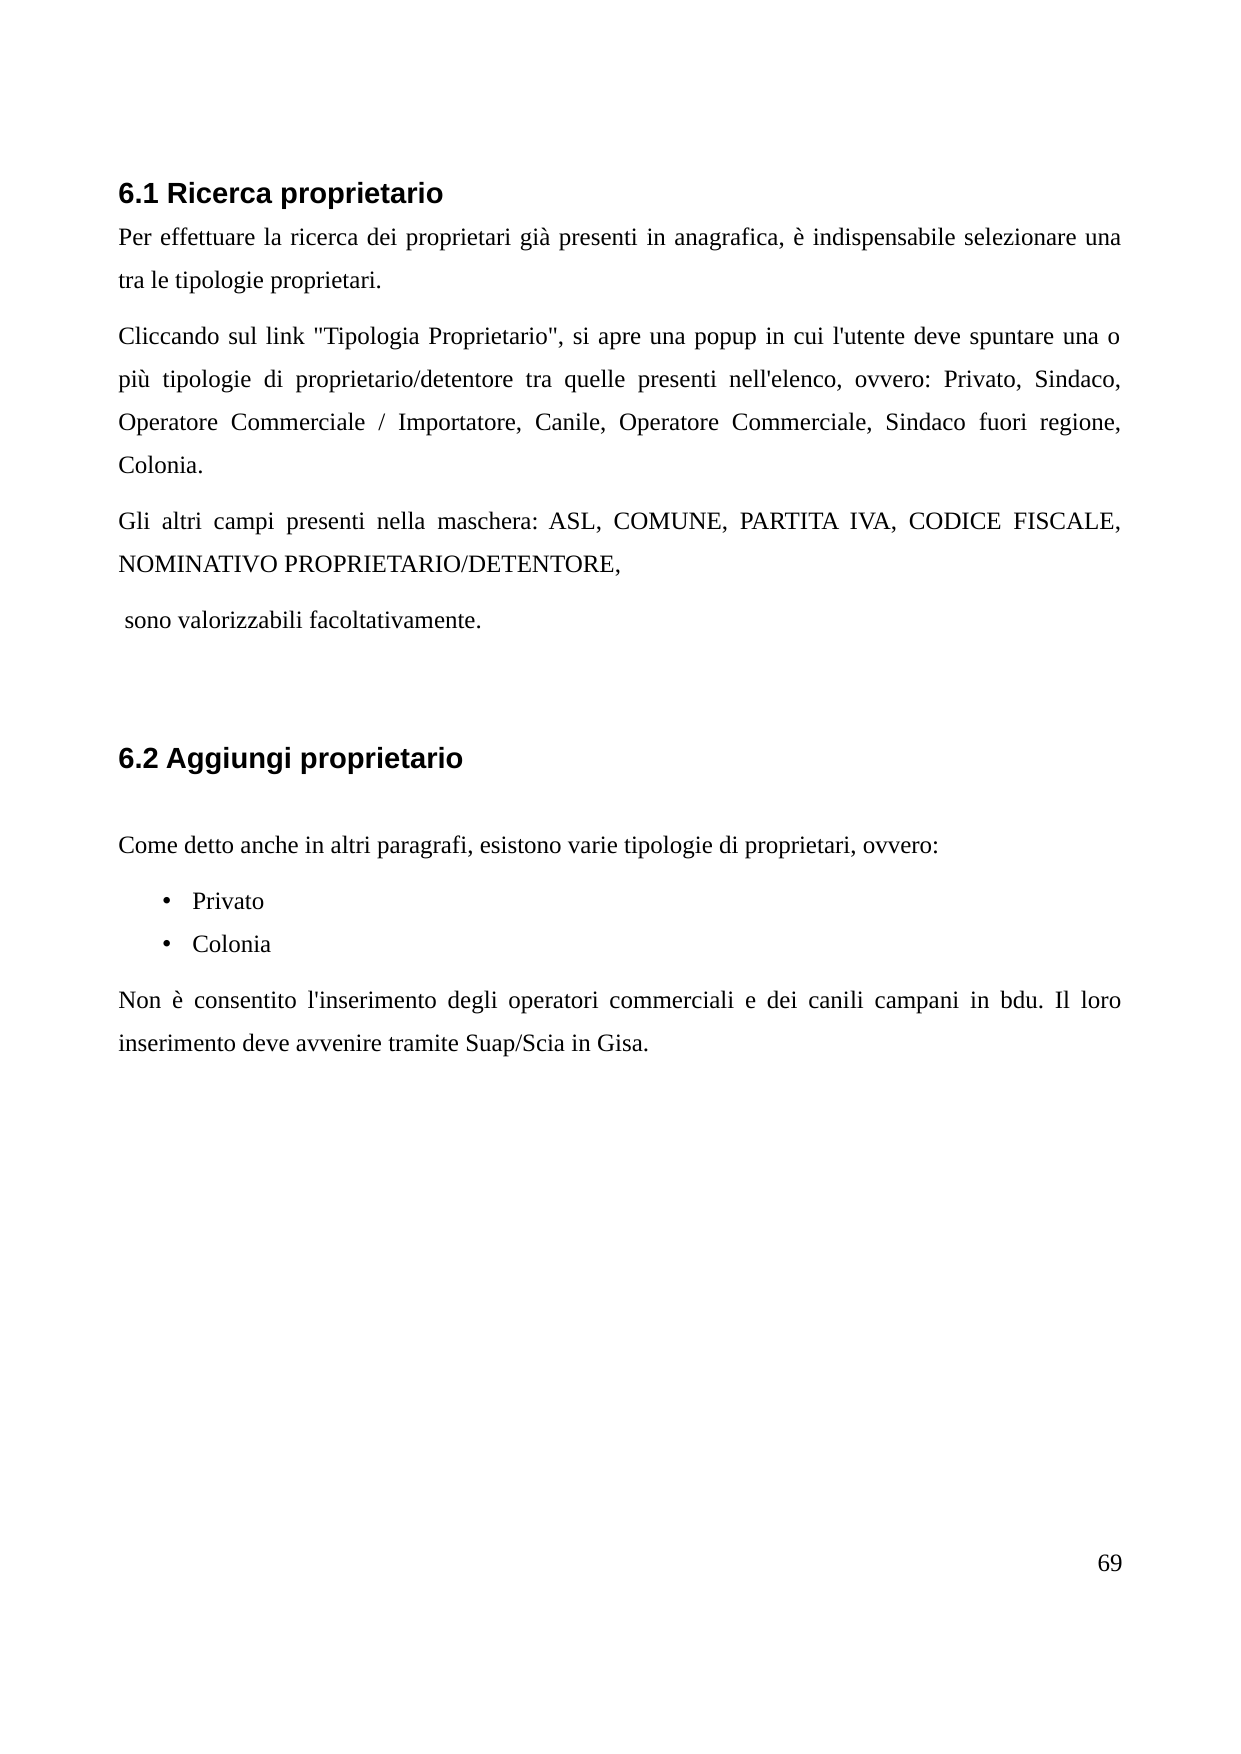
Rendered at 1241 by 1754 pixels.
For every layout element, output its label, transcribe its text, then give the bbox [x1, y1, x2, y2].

text Come detto anche in altri paragrafi, esistono varie tipologie di proprietari, ovvero: [118, 787, 1122, 859]
subtitle 6.1 Ricerca proprietario [118, 176, 1122, 210]
text Gli altri campi presenti nella maschera: ASL, COMUNE, PARTITA IVA, CODICE FISCALE, NOMINATIVO PROPRIETARIO/DETENTORE, [118, 506, 1122, 578]
list Colonia [162, 929, 1122, 958]
text Cliccando sul link "Tipologia Proprietario", si apre una popup in cui l'utente deve spuntare una o più tipologie di proprietario/detentore tra quelle presenti nell'elenco, ovvero: Privato, Sindaco, Operatore Commerciale / Importatore, Canile, Operatore Commerciale, Sindaco fuori regione, Colonia. [118, 321, 1122, 479]
text Non è consentito l'inserimento degli operatori commerciali e dei canili campani in bdu. Il loro inserimento deve avvenire tramite Suap/Scia in Gisa. [118, 985, 1122, 1057]
list Privato [162, 886, 1122, 915]
subtitle 6.2 Aggiungi proprietario [118, 741, 1122, 775]
text sono valorizzabili facoltativamente. [118, 605, 1122, 634]
text Per effettuare la ricerca dei proprietari già presenti in anagrafica, è indispensabile selezionare una tra le tipologie proprietari. [118, 222, 1122, 294]
